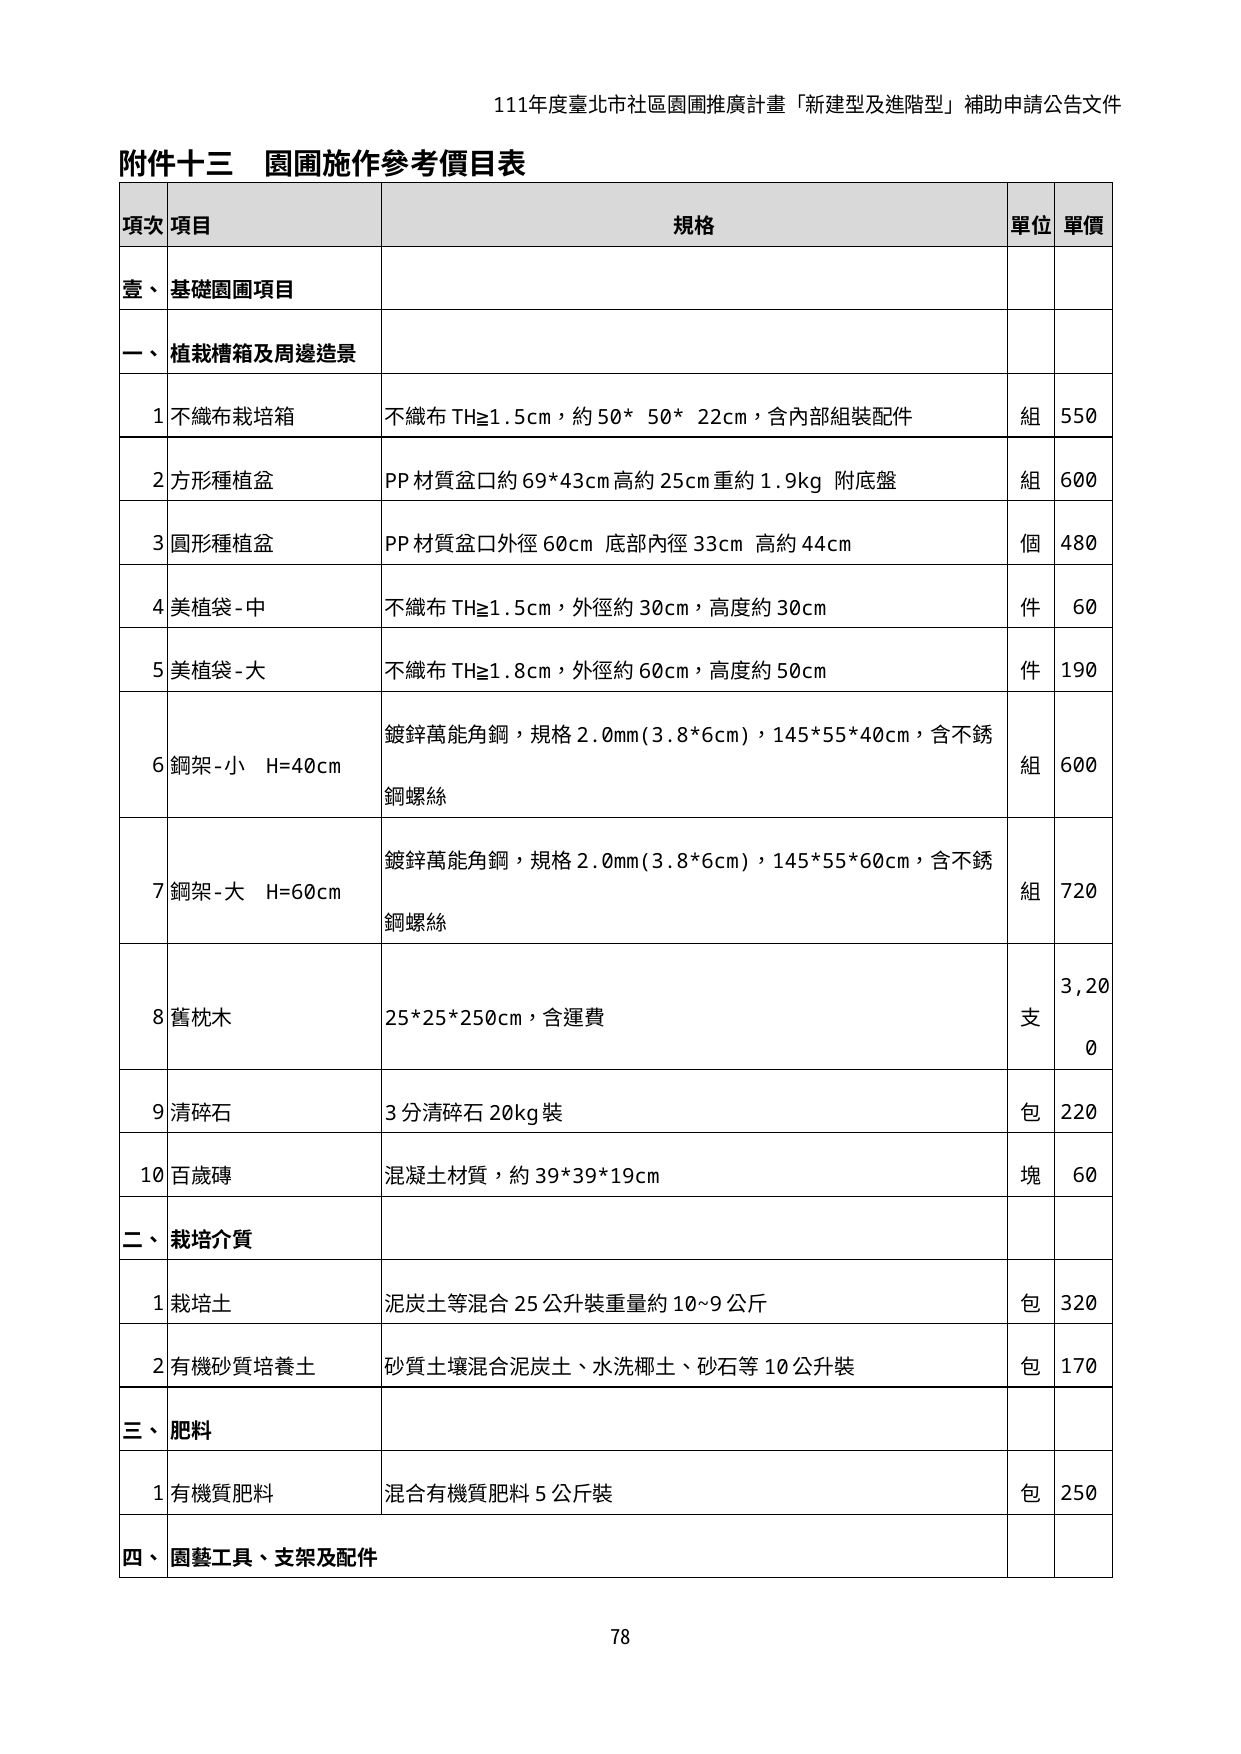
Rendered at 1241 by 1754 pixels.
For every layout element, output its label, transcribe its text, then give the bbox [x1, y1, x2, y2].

table_cell [1008, 310, 1054, 373]
table_header 規格 [382, 183, 1007, 246]
table_cell 不織布TH≧1.8cm，外徑約60cm，高度約50cm [382, 628, 1007, 691]
table_cell 二、 [120, 1197, 167, 1259]
table_cell [382, 1388, 1007, 1450]
table_cell 包 [1008, 1324, 1054, 1386]
table_header 單位 [1008, 183, 1054, 246]
table_cell 3,200 [1055, 944, 1112, 1069]
table_cell 480 [1055, 501, 1112, 563]
table_cell 10 [120, 1133, 167, 1196]
table_cell 美植袋-大 [168, 628, 381, 691]
table_cell [382, 310, 1007, 373]
table_cell 混凝土材質，約39*39*19cm [382, 1133, 1007, 1196]
table_cell 件 [1008, 565, 1054, 627]
table_cell 3分清碎石20kg裝 [382, 1070, 1007, 1132]
table_cell 個 [1008, 501, 1054, 563]
table_cell 5 [120, 628, 167, 691]
table_cell 肥料 [168, 1388, 381, 1450]
table_header 單價 [1055, 183, 1112, 246]
table_cell 有機砂質培養土 [168, 1324, 381, 1386]
table_cell 塊 [1008, 1133, 1054, 1196]
table_cell 2 [120, 1324, 167, 1386]
table_cell [382, 1197, 1007, 1259]
table_cell 植栽槽箱及周邊造景 [168, 310, 381, 373]
table_cell 基礎園圃項目 [168, 247, 381, 309]
table_cell 190 [1055, 628, 1112, 691]
table_cell 7 [120, 818, 167, 943]
table_cell [1008, 1515, 1054, 1577]
table_cell 組 [1008, 438, 1054, 500]
table_cell 8 [120, 944, 167, 1069]
table_cell 170 [1055, 1324, 1112, 1386]
table_cell 件 [1008, 628, 1054, 691]
table_cell [382, 247, 1007, 309]
text 附件十三 園圃施作參考價目表 [118, 120, 1122, 182]
table_cell 1 [120, 1260, 167, 1323]
table_cell [1055, 1388, 1112, 1450]
table_cell 60 [1055, 1133, 1112, 1196]
table_cell 砂質土壤混合泥炭土、水洗椰土、砂石等10公升裝 [382, 1324, 1007, 1386]
table_header 項次 [120, 183, 167, 246]
table_cell 舊枕木 [168, 944, 381, 1069]
table_cell 支 [1008, 944, 1054, 1069]
table_cell 包 [1008, 1260, 1054, 1323]
table_cell 25*25*250cm，含運費 [382, 944, 1007, 1069]
table_cell 3 [120, 501, 167, 563]
table_cell 600 [1055, 692, 1112, 817]
table_cell 壹、 [120, 247, 167, 309]
table_cell 不織布栽培箱 [168, 374, 381, 436]
table_cell PP材質盆口外徑60cm 底部內徑33cm 高約44cm [382, 501, 1007, 563]
table_cell 不織布TH≧1.5cm，外徑約30cm，高度約30cm [382, 565, 1007, 627]
table_cell 2 [120, 438, 167, 500]
table_cell 包 [1008, 1070, 1054, 1132]
table_cell 組 [1008, 692, 1054, 817]
table_cell 6 [120, 692, 167, 817]
table_cell 1 [120, 374, 167, 436]
table_cell 9 [120, 1070, 167, 1132]
table_cell [1055, 1515, 1112, 1577]
table_cell 百歲磚 [168, 1133, 381, 1196]
table_cell 一、 [120, 310, 167, 373]
table_cell 栽培土 [168, 1260, 381, 1323]
table_cell 250 [1055, 1451, 1112, 1513]
table_cell 混合有機質肥料5公斤裝 [382, 1451, 1007, 1513]
table_cell PP材質盆口約69*43cm高約25cm重約1.9kg 附底盤 [382, 438, 1007, 500]
table_cell 泥炭土等混合25公升裝重量約10~9公斤 [382, 1260, 1007, 1323]
table_cell 組 [1008, 818, 1054, 943]
table_cell 不織布TH≧1.5cm，約50* 50* 22cm，含內部組裝配件 [382, 374, 1007, 436]
table_cell [1055, 310, 1112, 373]
table_cell 1 [120, 1451, 167, 1513]
table_cell 鍍鋅萬能角鋼，規格2.0mm(3.8*6cm)，145*55*60cm，含不銹鋼螺絲 [382, 818, 1007, 943]
table_cell 有機質肥料 [168, 1451, 381, 1513]
table_cell 三、 [120, 1388, 167, 1450]
table_cell 方形種植盆 [168, 438, 381, 500]
table_cell [1008, 1197, 1054, 1259]
table_cell 鋼架-小 H=40cm [168, 692, 381, 817]
table_header 項目 [168, 183, 381, 246]
table_cell 220 [1055, 1070, 1112, 1132]
table_cell 園藝工具、支架及配件 [168, 1515, 1007, 1577]
table_cell 600 [1055, 438, 1112, 500]
table_cell 組 [1008, 374, 1054, 436]
table_cell [1055, 1197, 1112, 1259]
table_cell 550 [1055, 374, 1112, 436]
table_cell 美植袋-中 [168, 565, 381, 627]
table_cell [1055, 247, 1112, 309]
table_cell 鋼架-大 H=60cm [168, 818, 381, 943]
table_cell [1008, 247, 1054, 309]
table_cell 4 [120, 565, 167, 627]
table_cell 鍍鋅萬能角鋼，規格2.0mm(3.8*6cm)，145*55*40cm，含不銹鋼螺絲 [382, 692, 1007, 817]
table_cell 320 [1055, 1260, 1112, 1323]
table_cell 720 [1055, 818, 1112, 943]
table_cell 包 [1008, 1451, 1054, 1513]
table_cell 栽培介質 [168, 1197, 381, 1259]
table_cell 60 [1055, 565, 1112, 627]
table_cell [1008, 1388, 1054, 1450]
table_cell 四、 [120, 1515, 167, 1577]
table_cell 圓形種植盆 [168, 501, 381, 563]
table_cell 清碎石 [168, 1070, 381, 1132]
